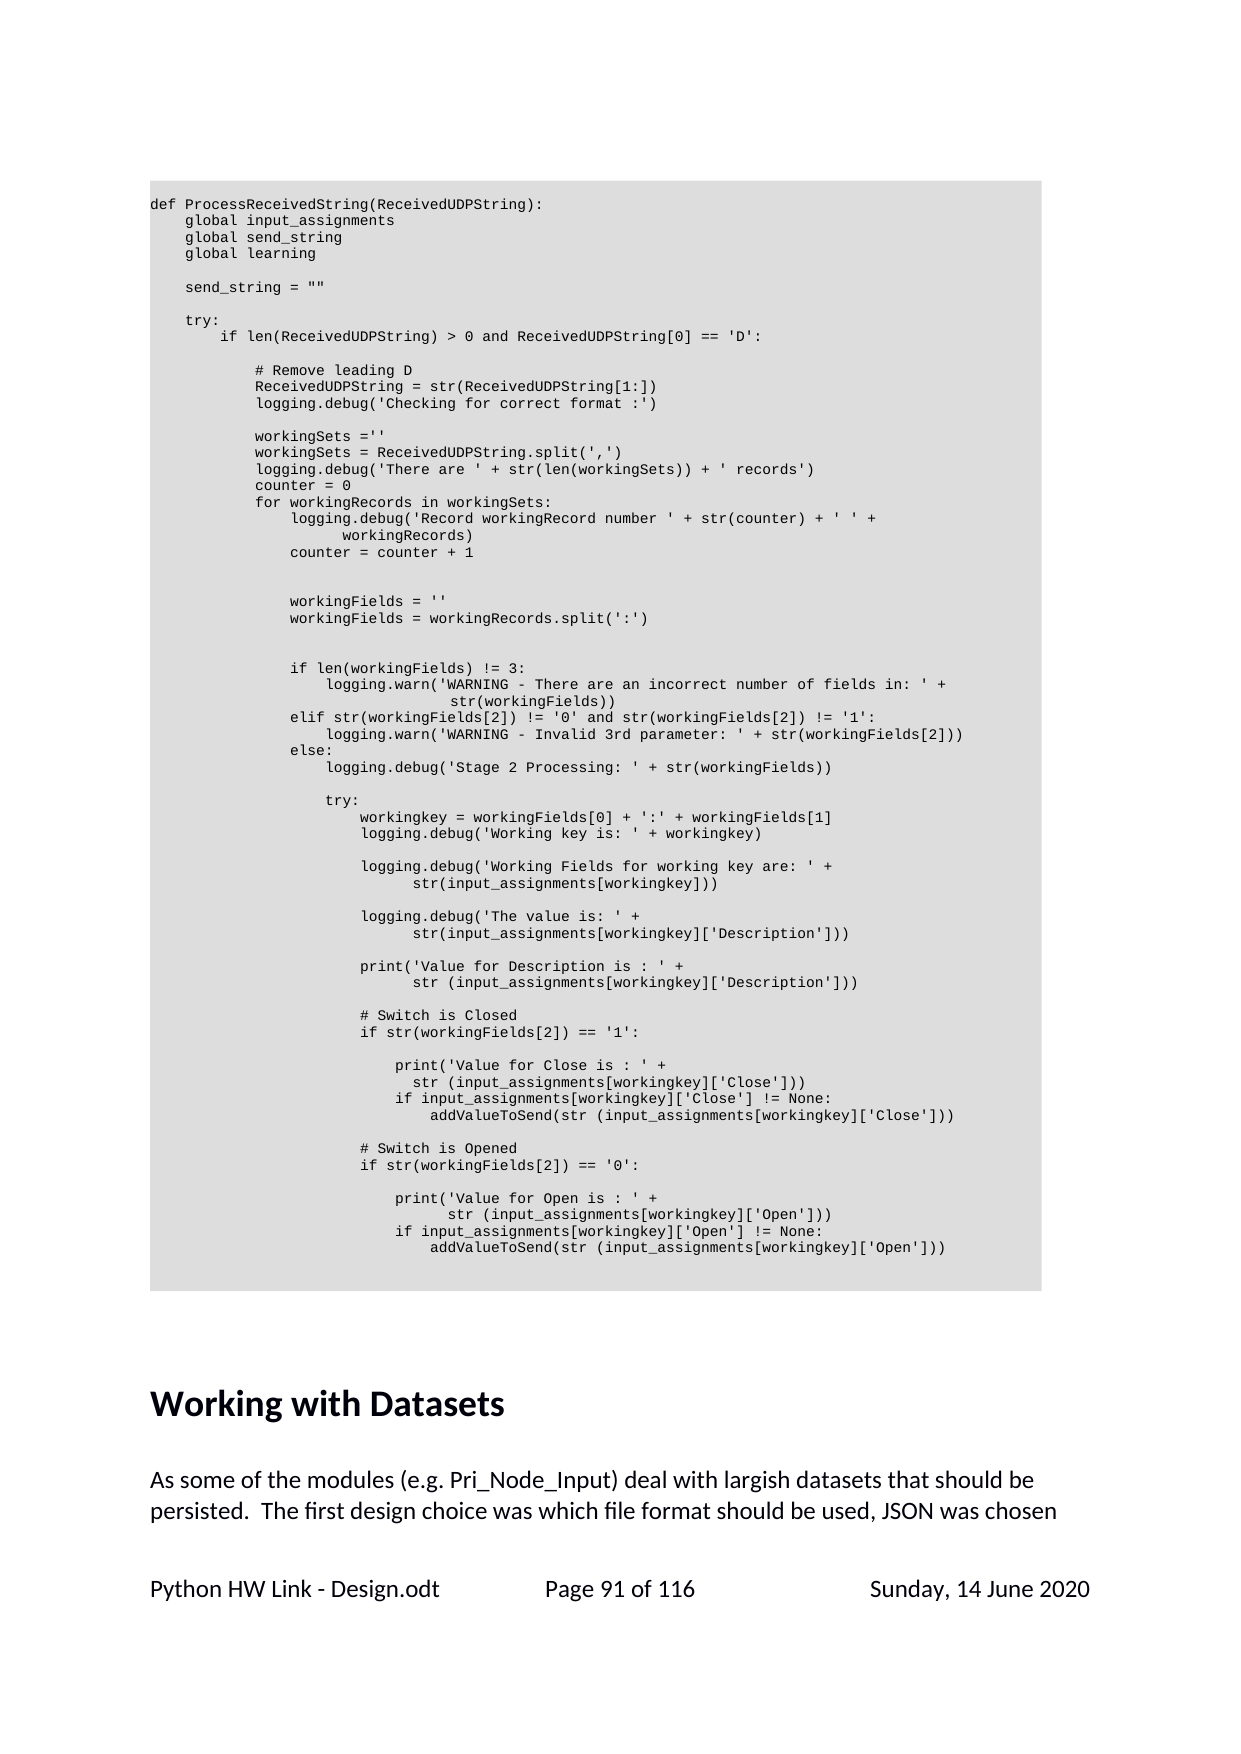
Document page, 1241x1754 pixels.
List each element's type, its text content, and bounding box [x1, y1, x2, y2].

text As some of the modules (e.g. Pri_Node_Input) deal with largish datasets that should be persisted. The first design choice was which file format should be used, JSON was chosen [150, 1464, 1090, 1526]
subtitle Working with Datasets [150, 1380, 1090, 1426]
